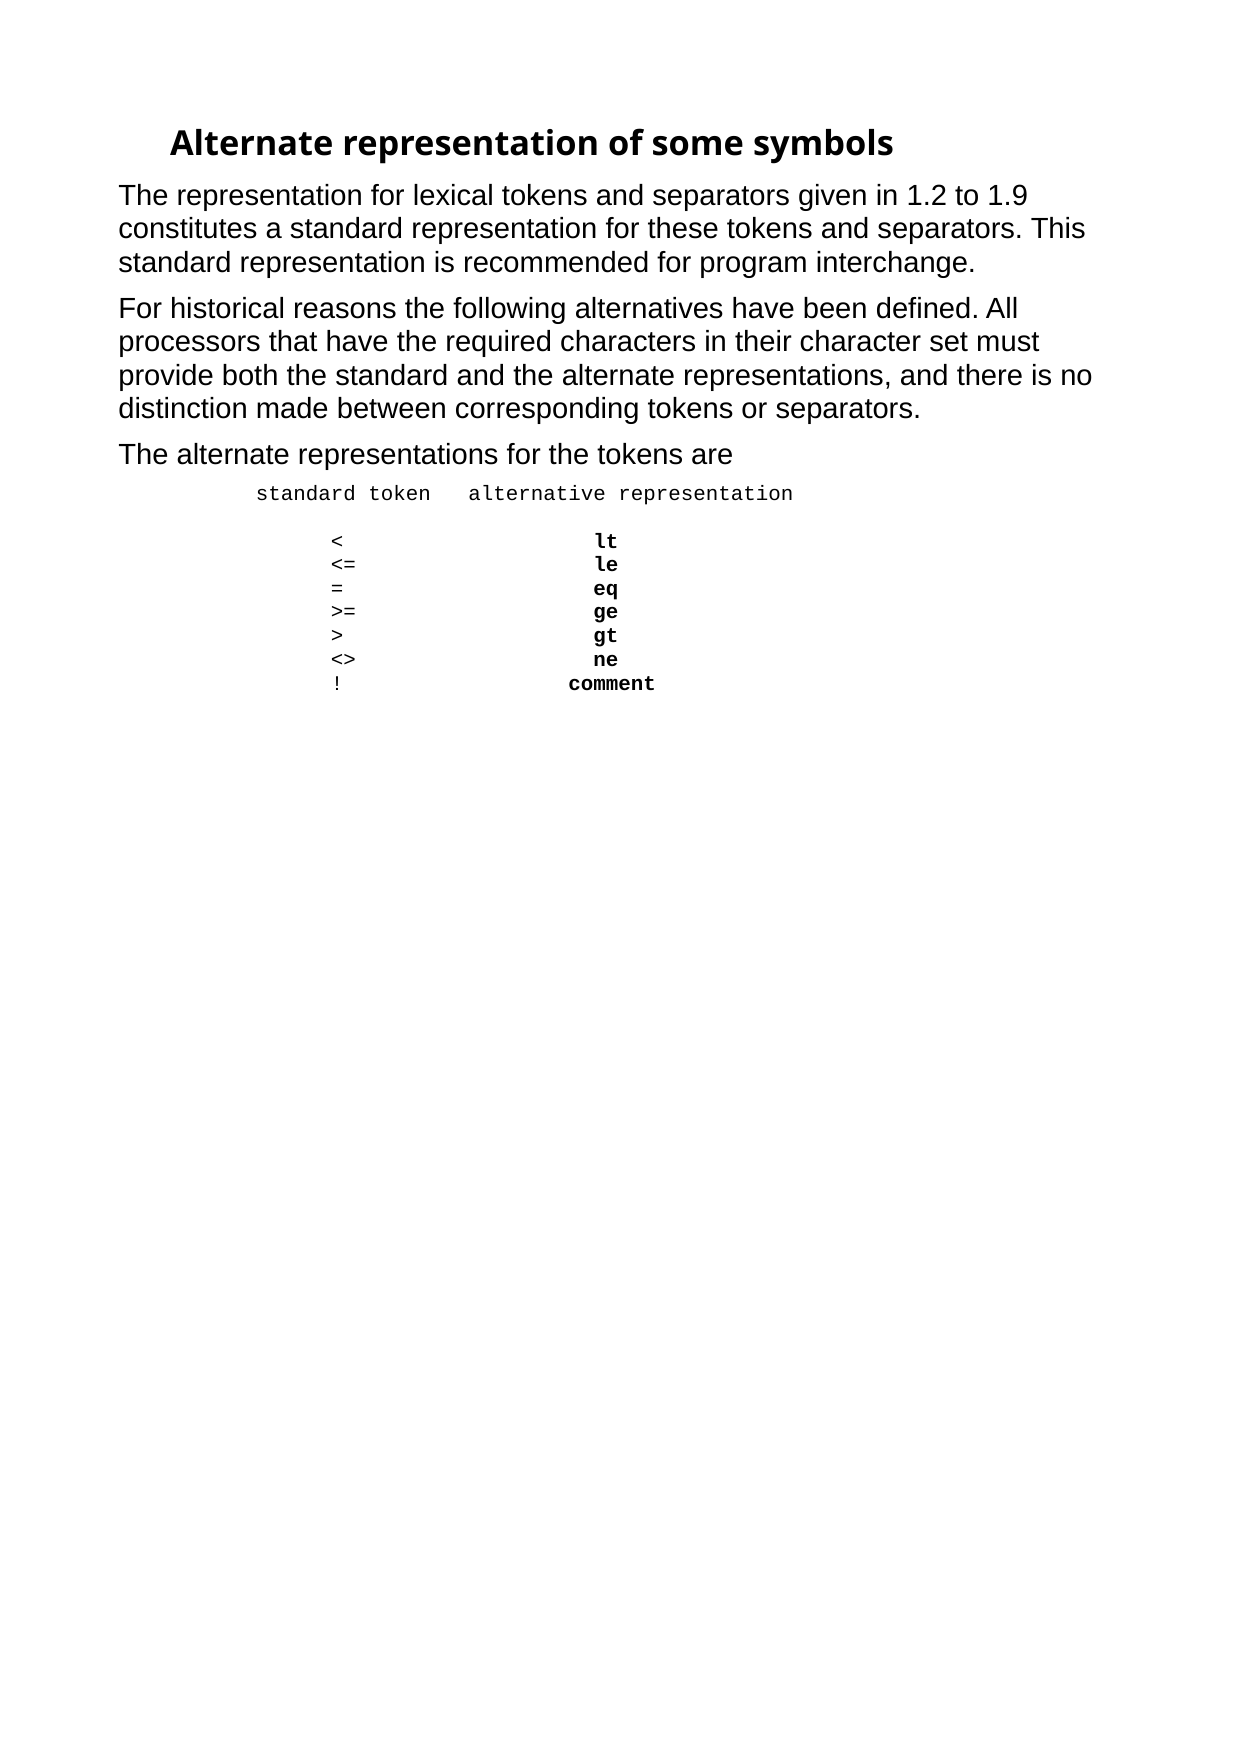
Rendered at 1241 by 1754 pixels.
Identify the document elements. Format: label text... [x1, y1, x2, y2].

text The representation for lexical tokens and separators given in 1.2 to 1.9 constitutes a standard representation for these tokens and separators. This standard representation is recommended for program interchange. [118, 177, 1122, 278]
text >= ge [118, 602, 1122, 625]
text ! comment [118, 672, 1122, 696]
text = eq [118, 578, 1122, 602]
text The alternate representations for the tokens are [118, 437, 1122, 471]
text For historical reasons the following alternatives have been defined. All processors that have the required characters in their character set must provide both the standard and the alternate representations, and there is no distinction made between corresponding tokens or separators. [118, 291, 1122, 425]
text < lt [118, 531, 1122, 554]
text <> ne [118, 649, 1122, 672]
subtitle Alternate representation of some symbols [170, 118, 1122, 165]
text standard token alternative representation [118, 483, 1122, 507]
text > gt [118, 625, 1122, 649]
text <= le [118, 554, 1122, 578]
